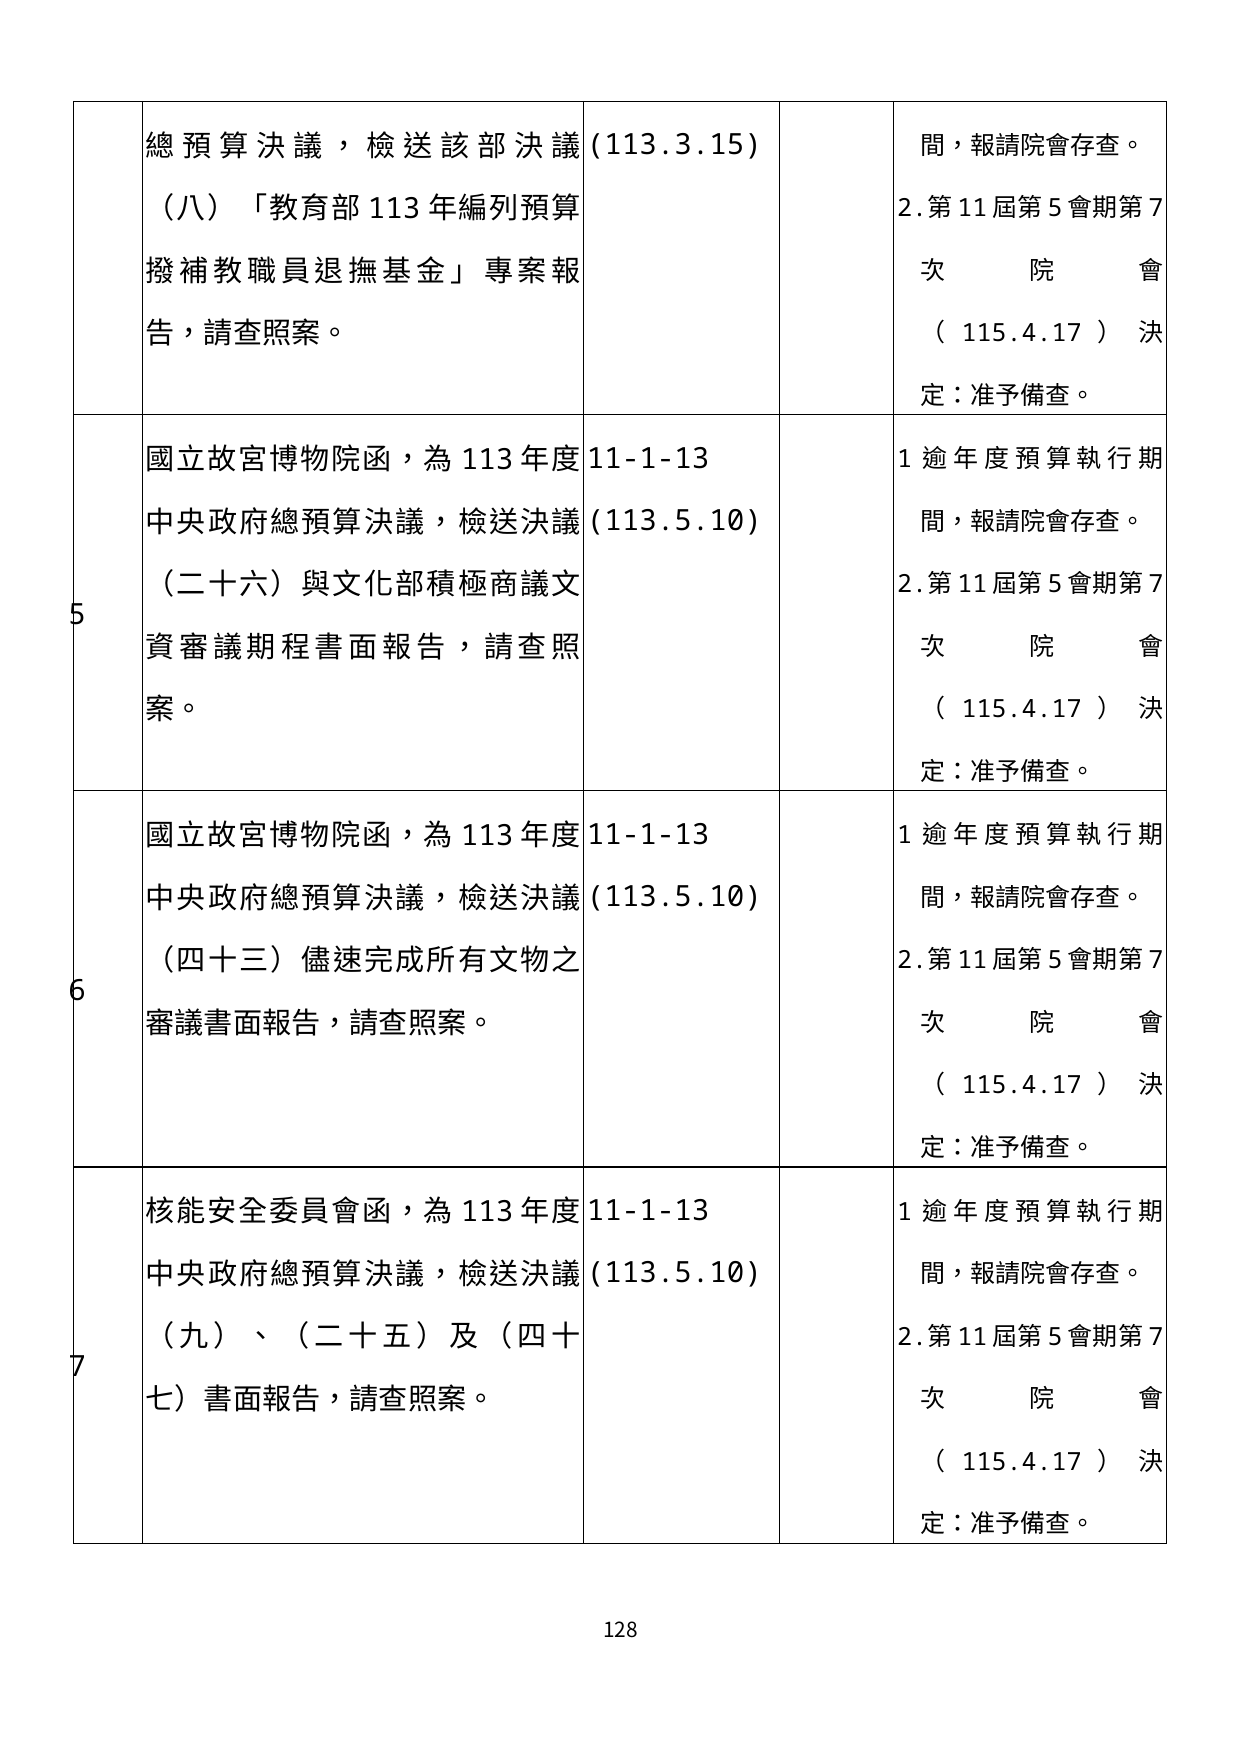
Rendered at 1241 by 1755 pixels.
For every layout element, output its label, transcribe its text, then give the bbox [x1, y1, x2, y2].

table_cell [74, 791, 142, 1166]
table_cell [780, 102, 893, 414]
table_cell 1逾年度預算執行期間，報請院會存查。 2.第11屆第5會期第7次院會（115.4.17）決定：准予備查。 [894, 415, 1166, 790]
table_cell [780, 791, 893, 1166]
table_cell 11-1-13 (113.5.10) [584, 791, 779, 1166]
table_cell (113.3.15) [584, 102, 779, 414]
table_cell 1逾年度預算執行期間，報請院會存查。 2.第11屆第5會期第7次院會（115.4.17）決定：准予備查。 [894, 791, 1166, 1166]
table_cell 國立故宮博物院函，為113年度中央政府總預算決議，檢送決議（四十三）儘速完成所有文物之審議書面報告，請查照案。 [143, 791, 583, 1166]
table_cell 核能安全委員會函，為113年度中央政府總預算決議，檢送決議（九）、（二十五）及（四十七）書面報告，請查照案。 [143, 1168, 583, 1542]
table_cell 11-1-13 (113.5.10) [584, 1168, 779, 1542]
table_cell 11-1-13 (113.5.10) [584, 415, 779, 790]
table_cell 間，報請院會存查。 2.第11屆第5會期第7次院會（115.4.17）決定：准予備查。 [894, 102, 1166, 414]
table_cell [74, 613, 80, 622]
table_cell [74, 1358, 81, 1373]
table_cell [780, 415, 893, 790]
table_cell [74, 415, 142, 790]
table_cell [74, 1168, 142, 1542]
table_cell [74, 989, 81, 998]
table_cell 國立故宮博物院函，為113年度中央政府總預算決議，檢送決議（二十六）與文化部積極商議文資審議期程書面報告，請查照案。 [143, 415, 583, 790]
table_cell 1逾年度預算執行期間，報請院會存查。 2.第11屆第5會期第7次院會（115.4.17）決定：准予備查。 [894, 1168, 1166, 1542]
table_cell [780, 1168, 893, 1542]
table_cell 總預算決議，檢送該部決議（八）「教育部113年編列預算撥補教職員退撫基金」專案報告，請查照案。 [143, 102, 583, 414]
table_cell [74, 102, 142, 414]
